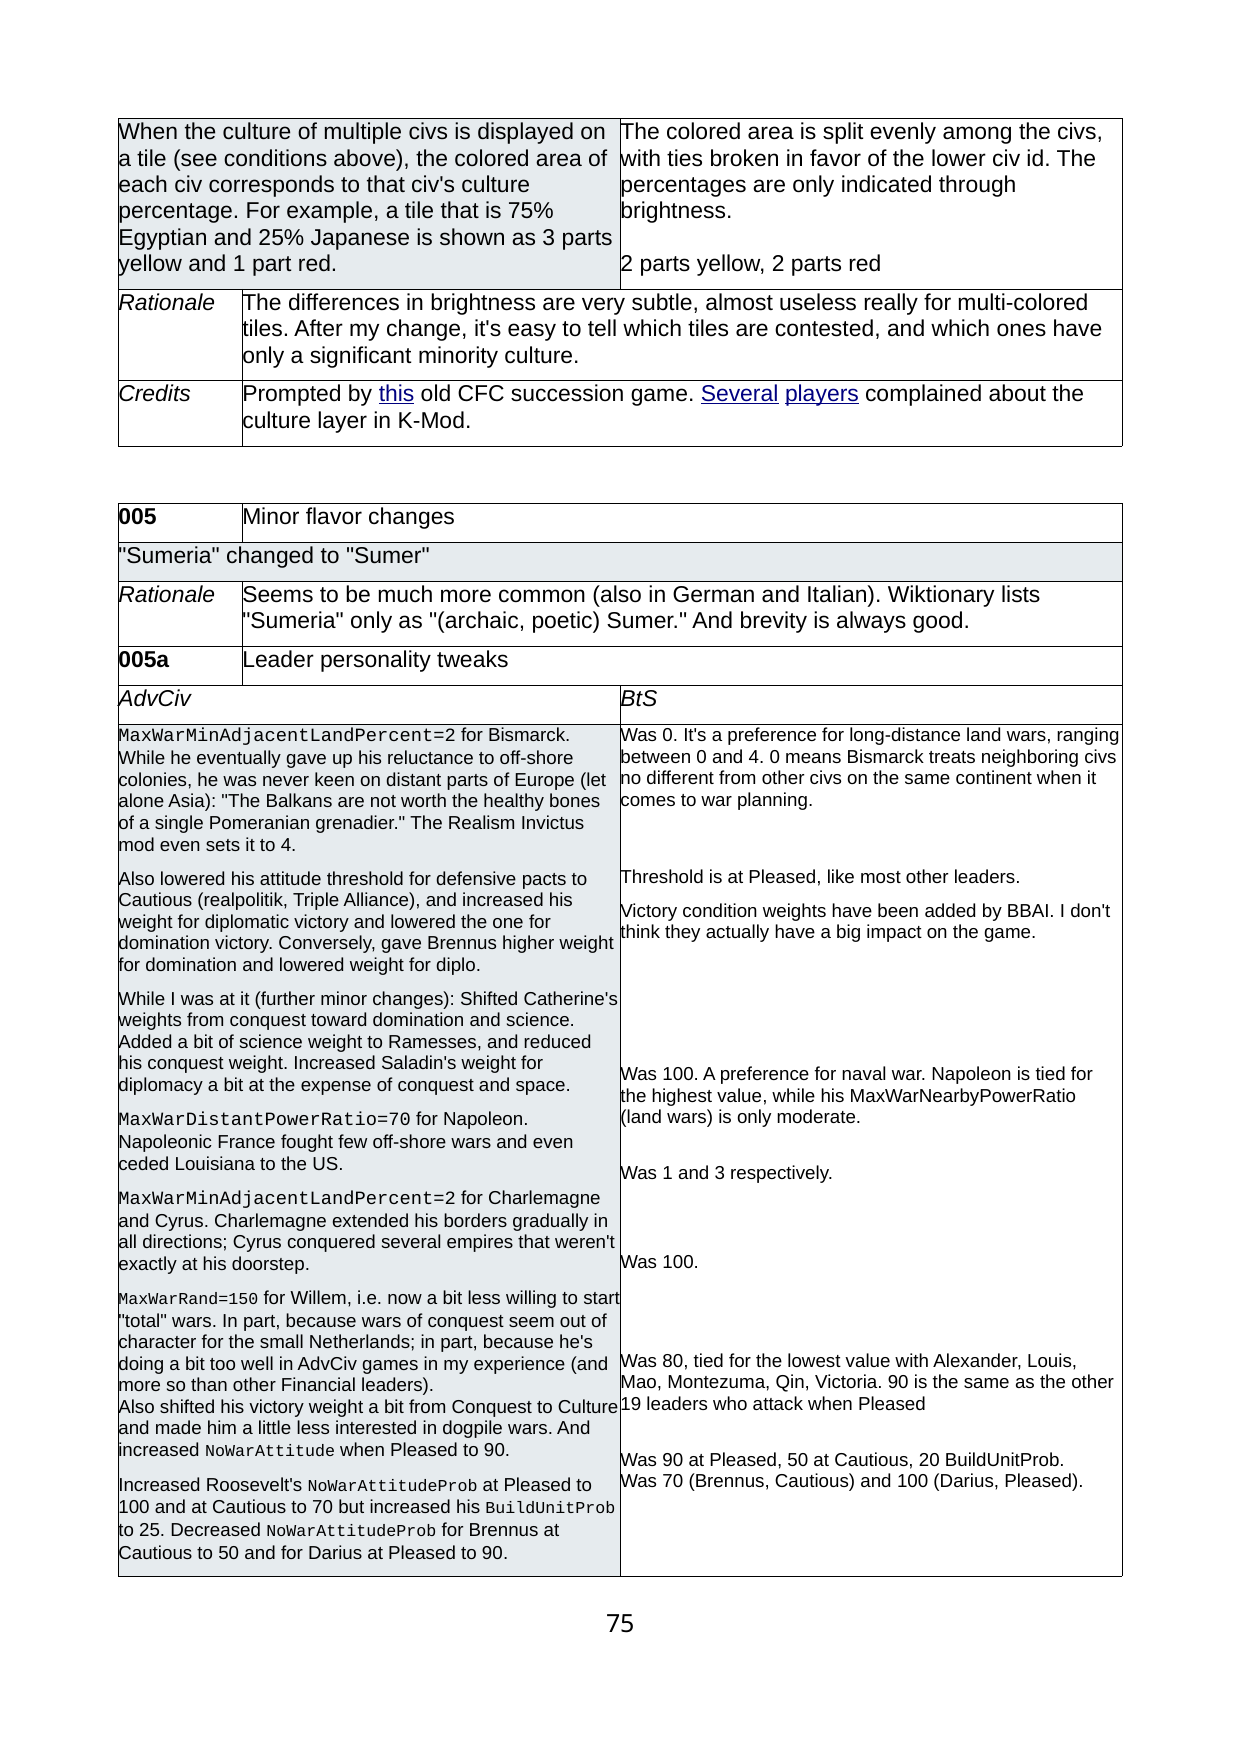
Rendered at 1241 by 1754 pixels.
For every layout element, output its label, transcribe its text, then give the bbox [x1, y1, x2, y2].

table_cell Was 0. It's a preference for long-distance land wars, ranging between 0 and 4. 0 means Bismarck treats neighboring civs no different from other civs on the same continent when it comes to war planning. Threshold is at Pleased, like most other leaders. Victory condition weights have been added by BBAI. I don't think they actually have a big impact on the game. Was 100. A preference for naval war. Napoleon is tied for the highest value, while his MaxWarNearbyPowerRatio (land wars) is only moderate. Was 1 and 3 respectively. Was 100. Was 80, tied for the lowest value with Alexander, Louis, Mao, Montezuma, Qin, Victoria. 90 is the same as the other 19 leaders who attack when Pleased Was 90 at Pleased, 50 at Cautious, 20 BuildUnitProb. Was 70 (Brennus, Cautious) and 100 (Darius, Pleased). [621, 725, 1122, 1576]
table_cell BtS [621, 686, 1122, 724]
table_cell Prompted by this old CFC succession game. Several players complained about the culture layer in K-Mod. [243, 381, 1122, 446]
table_cell Leader personality tweaks [243, 647, 1122, 685]
table_cell When the culture of multiple civs is displayed on a tile (see conditions above), the colored area of each civ corresponds to that civ's culture percentage. For example, a tile that is 75% Egyptian and 25% Japanese is shown as 3 parts yellow and 1 part red. [119, 119, 620, 289]
table_cell "Sumeria" changed to "Sumer" [119, 543, 1122, 581]
table_cell The colored area is split evenly among the civs, with ties broken in favor of the lower civ id. The percentages are only indicated through brightness. 2 parts yellow, 2 parts red [621, 119, 1122, 289]
table_header 005 [119, 504, 242, 542]
table_cell Credits [119, 381, 242, 446]
table_cell MaxWarMinAdjacentLandPercent=2 for Bismarck. While he eventually gave up his reluctance to off-shore colonies, he was never keen on distant parts of Europe (let alone Asia): "The Balkans are not worth the healthy bones of a single Pomeranian grenadier." The Realism Invictus mod even sets it to 4. Also lowered his attitude threshold for defensive pacts to Cautious (realpolitik, Triple Alliance), and increased his weight for diplomatic victory and lowered the one for domination victory. Conversely, gave Brennus higher weight for domination and lowered weight for diplo. While I was at it (further minor changes): Shifted Catherine's weights from conquest toward domination and science. Added a bit of science weight to Ramesses, and reduced his conquest weight. Increased Saladin's weight for diplomacy a bit at the expense of conquest and space. MaxWarDistantPowerRatio=70 for Napoleon. Napoleonic France fought few off-shore wars and even ceded Louisiana to the US. MaxWarMinAdjacentLandPercent=2 for Charlemagne and Cyrus. Charlemagne extended his borders gradually in all directions; Cyrus conquered several empires that weren't exactly at his doorstep. MaxWarRand=150 for Willem, i.e. now a bit less willing to start "total" wars. In part, because wars of conquest seem out of character for the small Netherlands; in part, because he's doing a bit too well in AdvCiv games in my experience (and more so than other Financial leaders). Also shifted his victory weight a bit from Conquest to Culture and made him a little less interested in dogpile wars. And increased NoWarAttitude when Pleased to 90. Increased Roosevelt's NoWarAttitudeProb at Pleased to 100 and at Cautious to 70 but increased his Build­UnitProb to 25. Decreased NoWarAttitudeProb for Brennus at Cautious to 50 and for Darius at Pleased to 90. [119, 725, 620, 1576]
table_cell AdvCiv [119, 686, 620, 724]
table_cell Rationale [119, 582, 242, 646]
table_cell Rationale [119, 290, 242, 380]
table_cell The differences in brightness are very subtle, almost useless really for multi-colored tiles. After my change, it's easy to tell which tiles are contested, and which ones have only a significant minority culture. [243, 290, 1122, 380]
table_cell 005a [119, 647, 242, 685]
table_header Minor flavor changes [243, 504, 1122, 542]
table_cell Seems to be much more common (also in German and Italian). Wiktionary lists "Sumeria" only as "(archaic, poetic) Sumer." And brevity is always good. [243, 582, 1122, 646]
